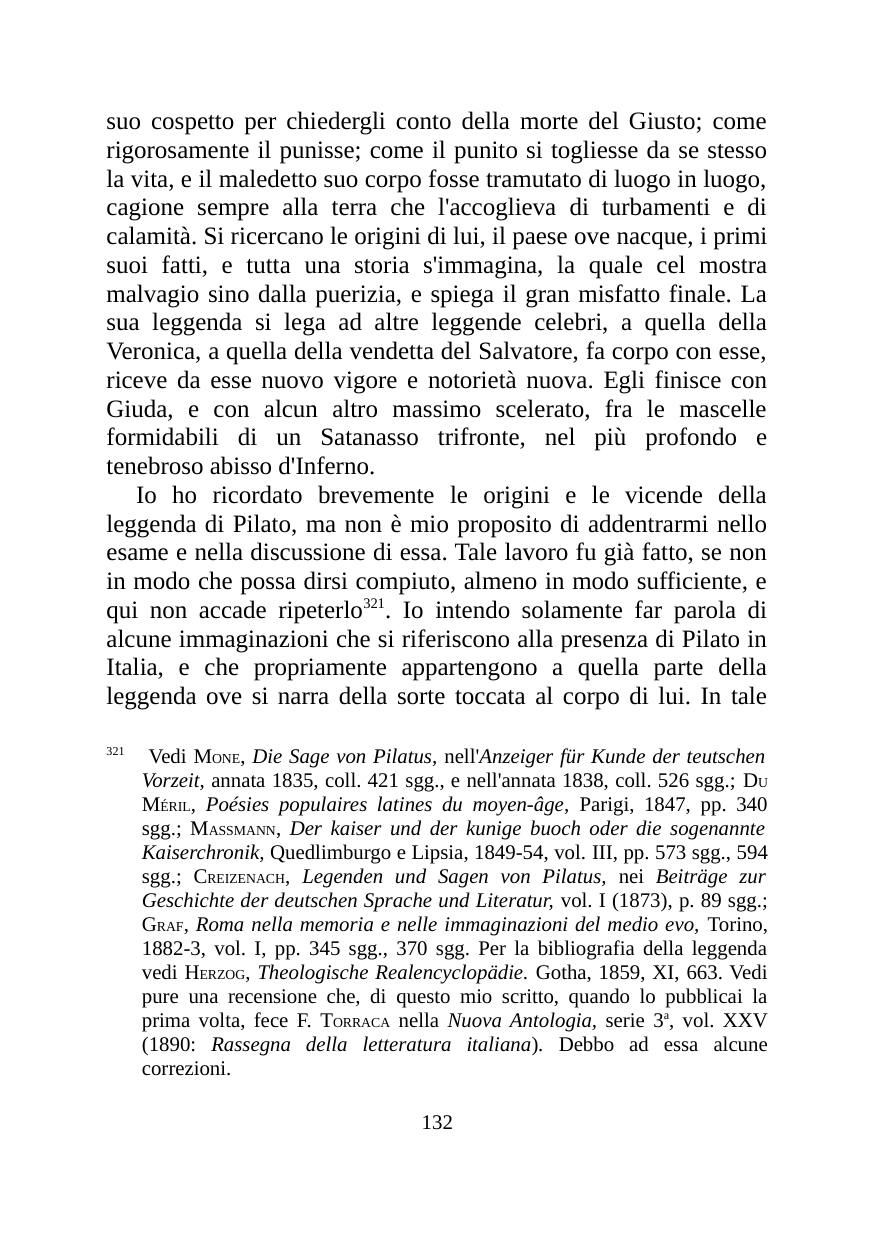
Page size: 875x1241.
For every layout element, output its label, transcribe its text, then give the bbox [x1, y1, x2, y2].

text Vedi Mone, Die Sage von Pilatus, nell'Anzeiger für Kunde der teutschen Vorzeit, annata 1835, coll. 421 sgg., e nell'annata 1838, coll. 526 sgg.; Du Méril, Poésies populaires latines du moyen-âge, Parigi, 1847, pp. 340 sgg.; Massmann, Der kaiser und der kunige buoch oder die sogenannte Kaiserchronik, Quedlimburgo e Lipsia, 1849-54, vol. III, pp. 573 sgg., 594 sgg.; Creizenach, Legenden und Sagen von Pilatus, nei Beiträge zur Geschichte der deutschen Sprache und Literatur, vol. I (1873), p. 89 sgg.; Graf, Roma nella memoria e nelle immaginazioni del medio evo, Torino, 1882-3, vol. I, pp. 345 sgg., 370 sgg. Per la bibliografia della leggenda vedi Herzog, Theologische Realencyclopädie. Gotha, 1859, XI, 663. Vedi pure una recensione che, di questo mio scritto, quando lo pubblicai la prima volta, fece F. Torraca nella Nuova Antologia, serie 3a, vol. XXV (1890: Rassegna della letteratura italiana). Debbo ad essa alcune correzioni. [106, 743, 768, 1080]
text suo cospetto per chiedergli conto della morte del Giusto; come rigorosamente il punisse; come il punito si togliesse da se stesso la vita, e il maledetto suo corpo fosse tramutato di luogo in luogo, cagione sempre alla terra che l'accoglieva di turbamenti e di calamità. Si ricercano le origini di lui, il paese ove nacque, i primi suoi fatti, e tutta una storia s'immagina, la quale cel mostra malvagio sino dalla puerizia, e spiega il gran misfatto finale. La sua leggenda si lega ad altre leggende celebri, a quella della Veronica, a quella della vendetta del Salvatore, fa corpo con esse, riceve da esse nuovo vigore e notorietà nuova. Egli finisce con Giuda, e con alcun altro massimo scelerato, fra le mascelle formidabili di un Satanasso trifronte, nel più profondo e tenebroso abisso d'Inferno. [106, 106, 768, 480]
text Io ho ricordato brevemente le origini e le vicende della leggenda di Pilato, ma non è mio proposito di addentrarmi nello esame e nella discussione di essa. Tale lavoro fu già fatto, se non in modo che possa dirsi compiuto, almeno in modo sufficiente, e qui non accade ripeterlo. Io intendo solamente far parola di alcune immaginazioni che si riferiscono alla presenza di Pilato in Italia, e che propriamente appartengono a quella parte della leggenda ove si narra della sorte toccata al corpo di lui. In tale [106, 480, 768, 710]
